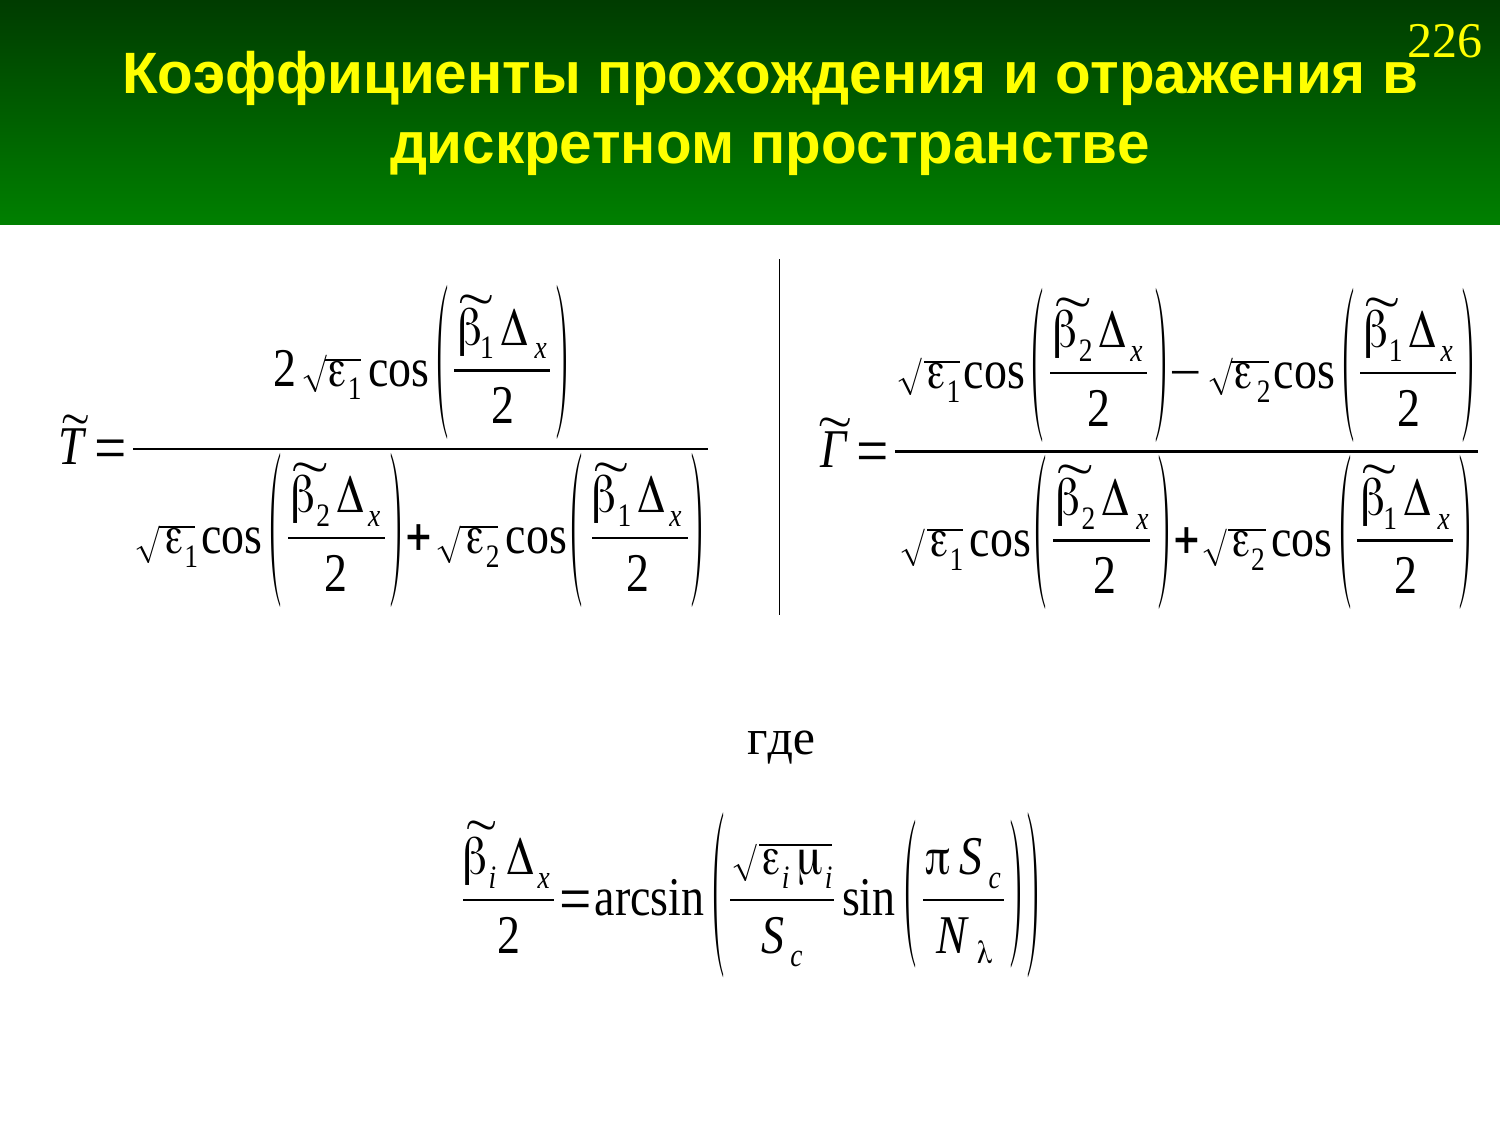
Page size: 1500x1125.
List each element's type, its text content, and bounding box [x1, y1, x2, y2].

title Коэффициенты прохождения и отражения в дискретном пространстве [100, 7, 1441, 204]
text_box где [732, 696, 845, 832]
chart [803, 286, 1491, 615]
chart [46, 283, 721, 612]
chart [448, 809, 1052, 981]
